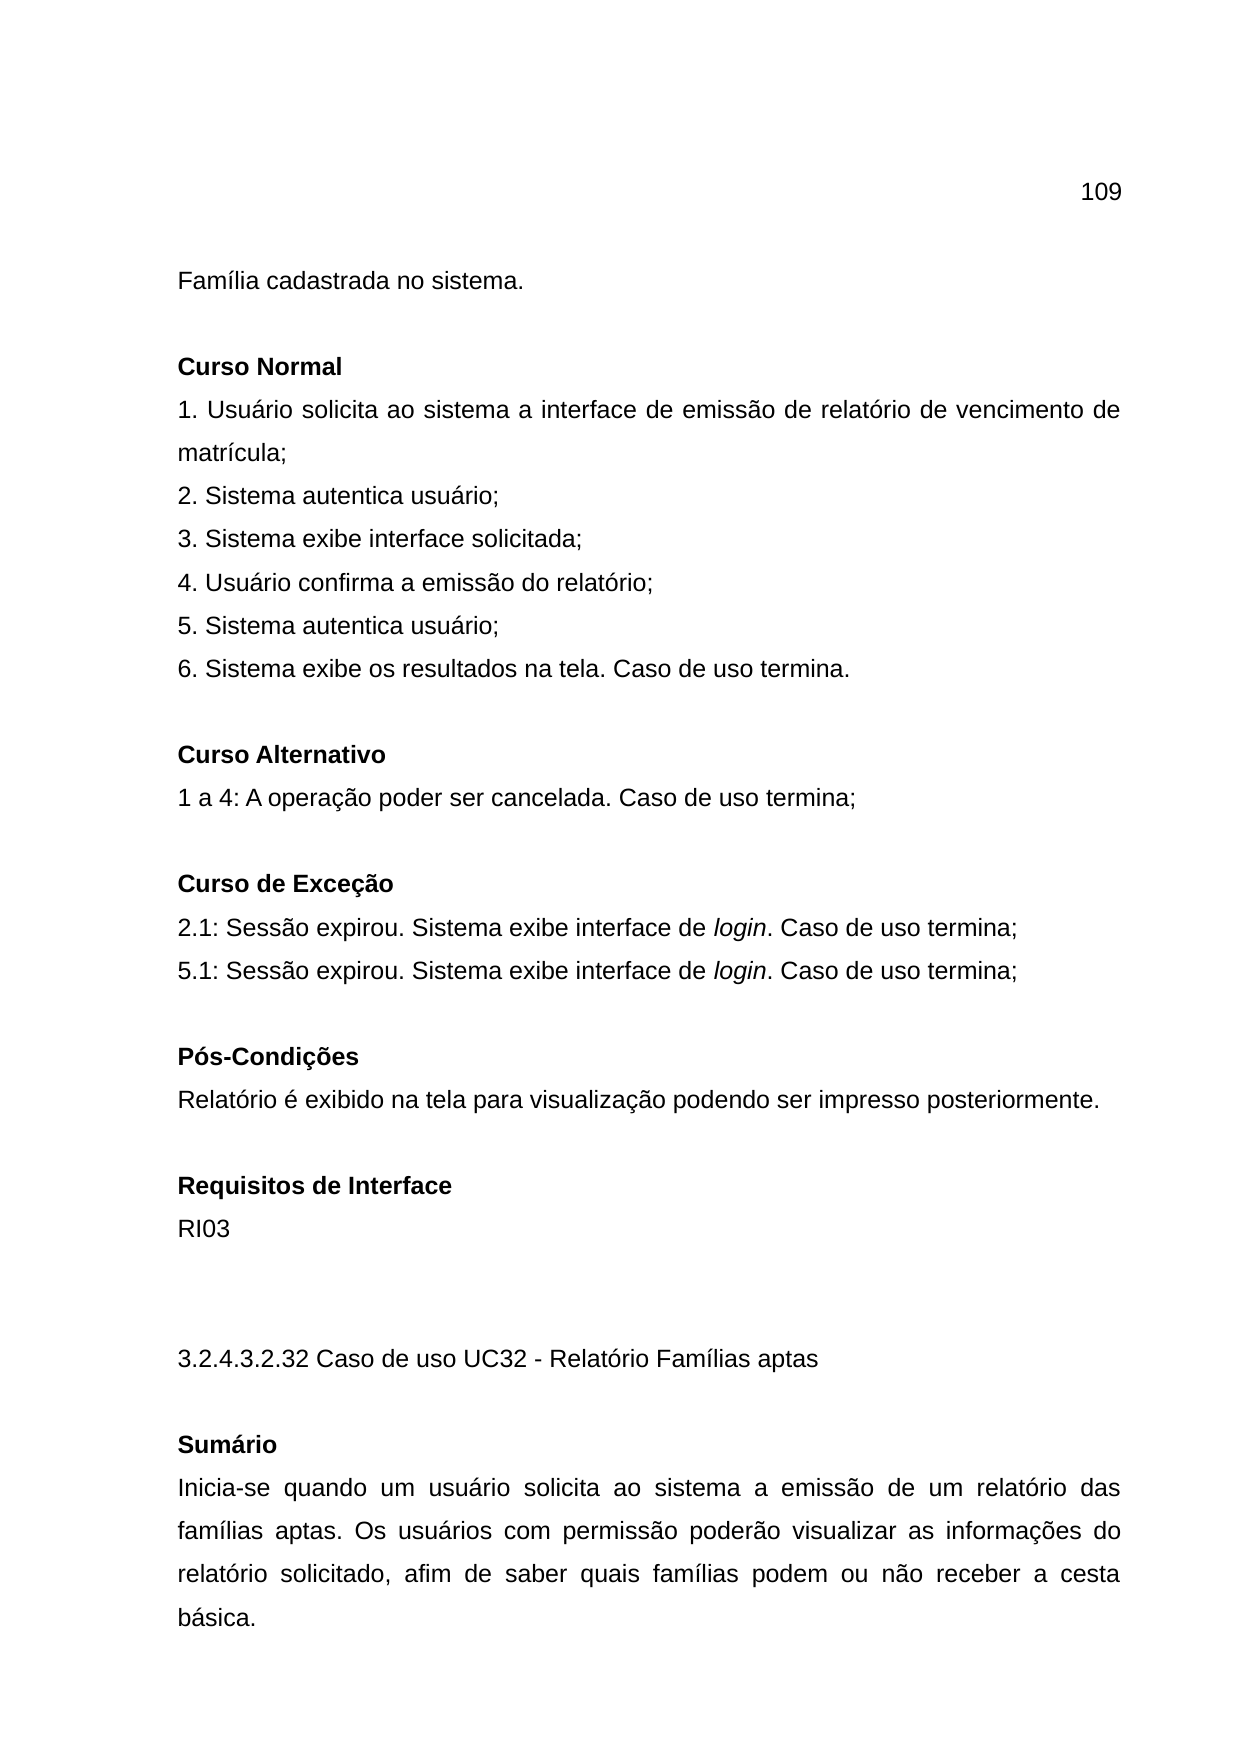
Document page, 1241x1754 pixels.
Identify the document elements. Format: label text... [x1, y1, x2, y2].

text Relatório é exibido na tela para visualização podendo ser impresso posteriormente. [177, 1085, 1122, 1114]
text 2. Sistema autentica usuário; [177, 481, 1122, 510]
text 3.2.4.3.2.32 Caso de uso UC32 - Relatório Famílias aptas [177, 1344, 1122, 1373]
text 2.1: Sessão expirou. Sistema exibe interface de login. Caso de uso termina; [177, 913, 1122, 941]
text 6. Sistema exibe os resultados na tela. Caso de uso termina. [177, 654, 1122, 683]
text 4. Usuário confirma a emissão do relatório; [177, 568, 1122, 596]
text 1 a 4: A operação poder ser cancelada. Caso de uso termina; [177, 783, 1122, 812]
text Pós-Condições [177, 1042, 1122, 1071]
text 5.1: Sessão expirou. Sistema exibe interface de login. Caso de uso termina; [177, 956, 1122, 984]
text 1. Usuário solicita ao sistema a interface de emissão de relatório de vencimento de matrícula; [177, 395, 1122, 467]
text RI03 [177, 1214, 1122, 1243]
text Curso Normal [177, 352, 1122, 381]
text Inicia-se quando um usuário solicita ao sistema a emissão de um relatório das famílias aptas. Os usuários com permissão poderão visualizar as informações do relatório solicitado, afim de saber quais famílias podem ou não receber a cesta básica. [177, 1473, 1122, 1631]
text Sumário [177, 1430, 1122, 1459]
text Curso Alternativo [177, 740, 1122, 769]
text Família cadastrada no sistema. [177, 266, 1122, 294]
text 5. Sistema autentica usuário; [177, 611, 1122, 639]
text Curso de Exceção [177, 869, 1122, 898]
text Requisitos de Interface [177, 1171, 1122, 1200]
text 3. Sistema exibe interface solicitada; [177, 524, 1122, 553]
